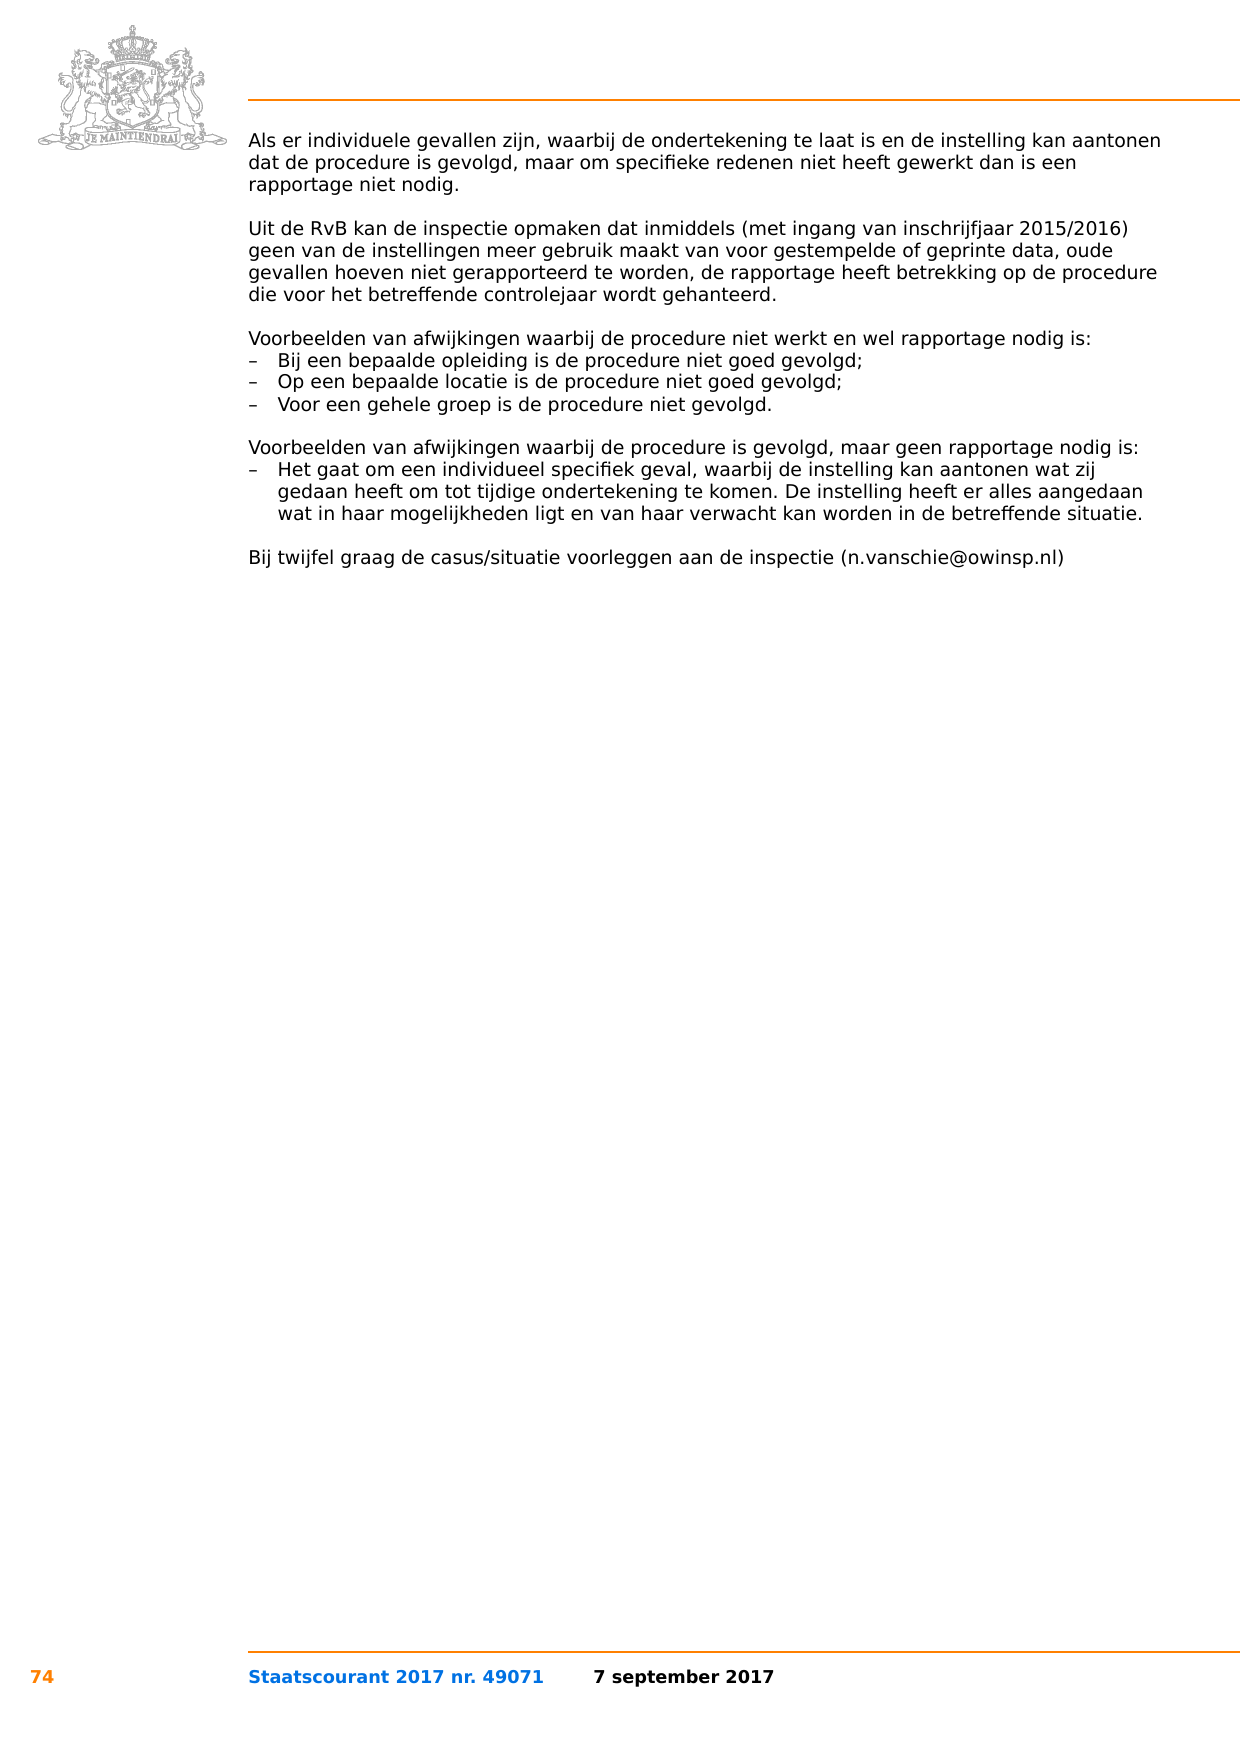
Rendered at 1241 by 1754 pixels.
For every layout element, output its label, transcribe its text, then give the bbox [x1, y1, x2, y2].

text – Bij een bepaalde opleiding is de procedure niet goed gevolgd; [248, 349, 1163, 371]
text – Het gaat om een individueel specifiek geval, waarbij de instelling kan aantonen wat zij gedaan heeft om tot tijdige ondertekening te komen. De instelling heeft er alles aangedaan wat in haar mogelijkheden ligt en van haar verwacht kan worden in de betreffende situatie. [248, 459, 1163, 525]
text Bij twijfel graag de casus/situatie voorleggen aan de inspectie (n.vanschie@owinsp.nl) [248, 547, 1163, 569]
text Voorbeelden van afwijkingen waarbij de procedure is gevolgd, maar geen rapportage nodig is: [248, 437, 1163, 459]
text Voorbeelden van afwijkingen waarbij de procedure niet werkt en wel rapportage nodig is: [248, 327, 1163, 349]
text – Voor een gehele groep is de procedure niet gevolgd. [248, 393, 1163, 415]
text Als er individuele gevallen zijn, waarbij de ondertekening te laat is en de instelling kan aantonen dat de procedure is gevolgd, maar om specifieke redenen niet heeft gewerkt dan is een rapportage niet nodig. [248, 130, 1163, 196]
text Uit de RvB kan de inspectie opmaken dat inmiddels (met ingang van inschrijfjaar 2015/2016) geen van de instellingen meer gebruik maakt van voor gestempelde of geprinte data, oude gevallen hoeven niet gerapporteerd te worden, de rapportage heeft betrekking op de procedure die voor het betreffende controlejaar wordt gehanteerd. [248, 218, 1163, 306]
text – Op een bepaalde locatie is de procedure niet goed gevolgd; [248, 371, 1163, 393]
picture [38, 25, 227, 150]
